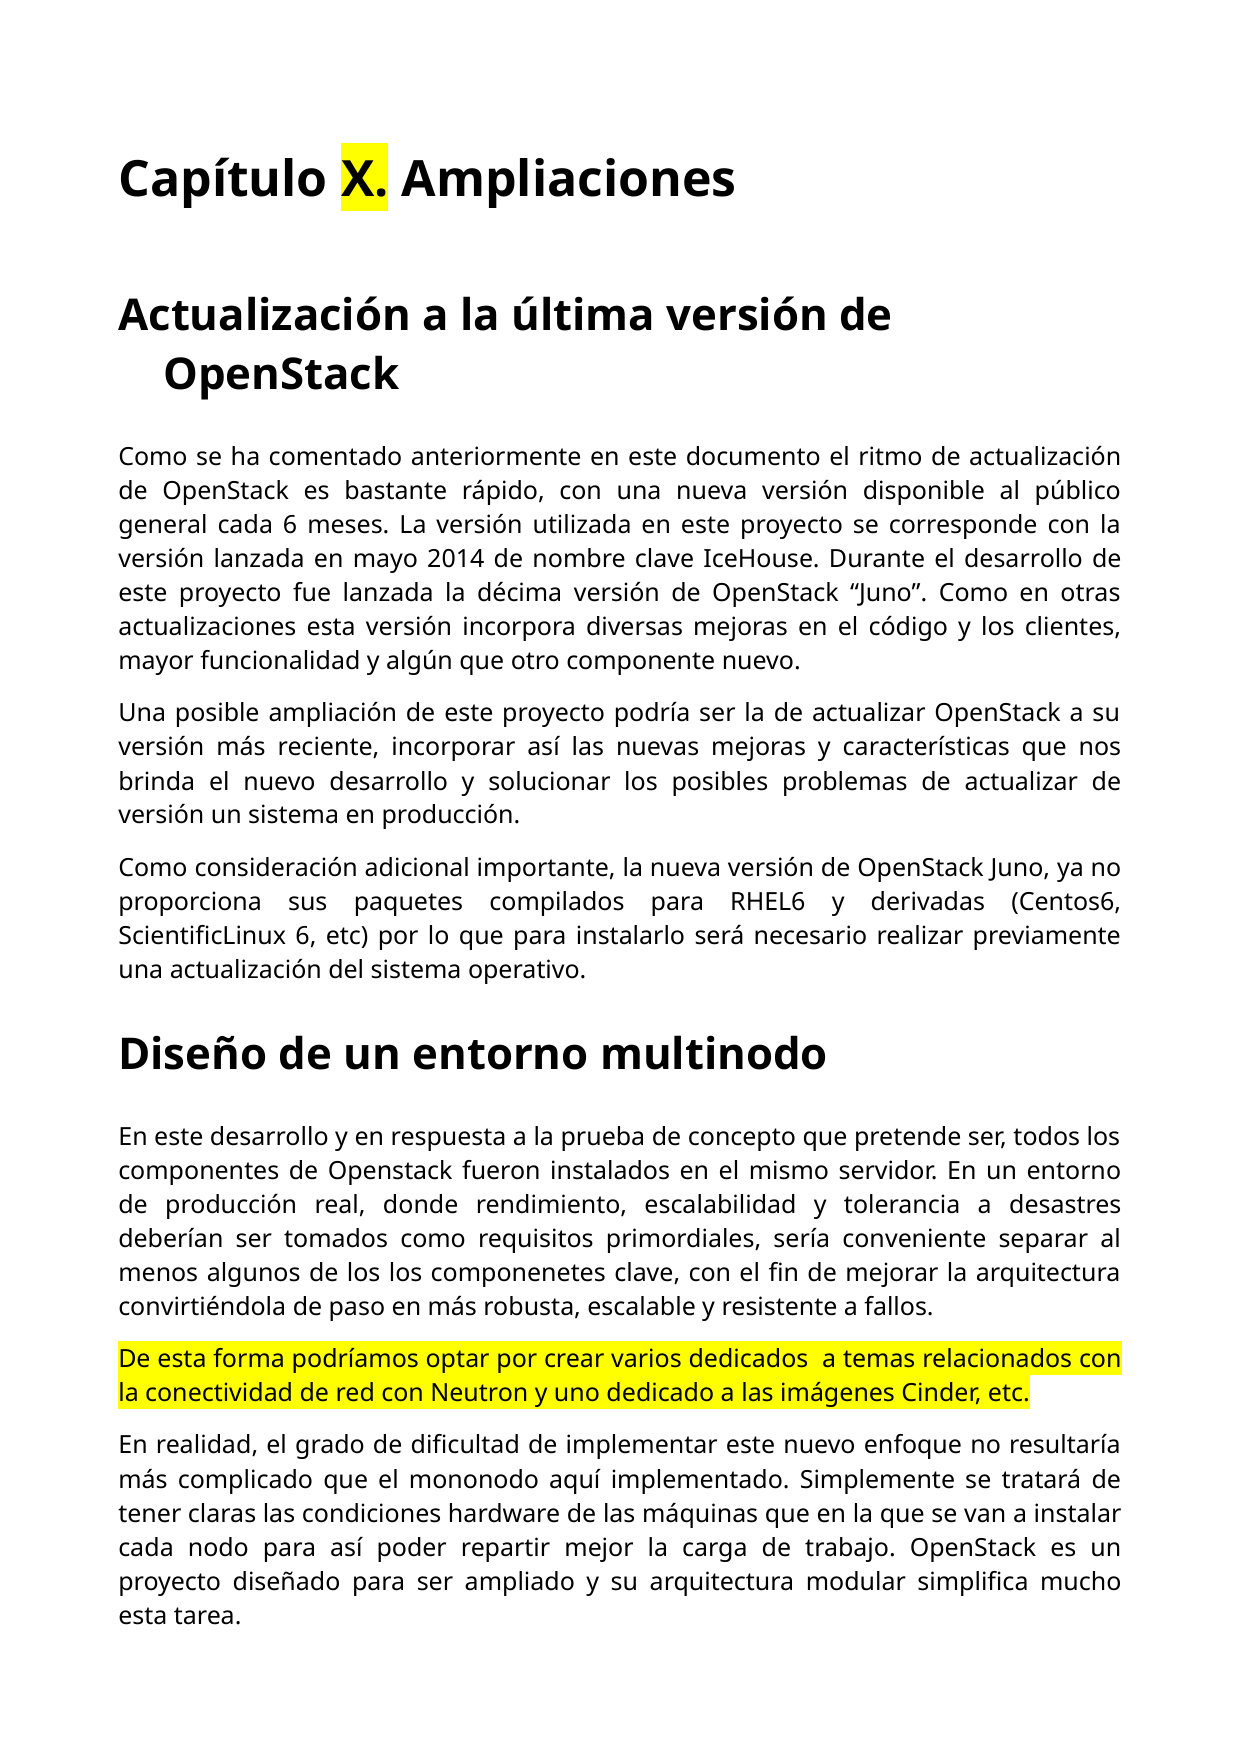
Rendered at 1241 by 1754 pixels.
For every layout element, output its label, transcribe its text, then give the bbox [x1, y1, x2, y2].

subtitle Actualización a la última versión de OpenStack [118, 283, 1122, 402]
text En realidad, el grado de dificultad de implementar este nuevo enfoque no resultaría más complicado que el mononodo aquí implementado. Simplemente se tratará de tener claras las condiciones hardware de las máquinas que en la que se van a instalar cada nodo para así poder repartir mejor la carga de trabajo. OpenStack es un proyecto diseñado para ser ampliado y su arquitectura modular simplifica mucho esta tarea. [118, 1427, 1122, 1632]
text Como consideración adicional importante, la nueva versión de OpenStack Juno, ya no proporciona sus paquetes compilados para RHEL6 y derivadas (Centos6, ScientificLinux 6, etc) por lo que para instalarlo será necesario realizar previamente una actualización del sistema operativo. [118, 849, 1122, 986]
subtitle Diseño de un entorno multinodo [118, 1023, 1122, 1083]
text Una posible ampliación de este proyecto podría ser la de actualizar OpenStack a su versión más reciente, incorporar así las nuevas mejoras y características que nos brinda el nuevo desarrollo y solucionar los posibles problemas de actualizar de versión un sistema en producción. [118, 695, 1122, 831]
text De esta forma podríamos optar por crear varios dedicados a temas relacionados con la conectividad de red con Neutron y uno dedicado a las imágenes Cinder, etc. [118, 1341, 1122, 1409]
title Capítulo X. Ampliaciones [118, 143, 1122, 211]
text Como se ha comentado anteriormente en este documento el ritmo de actualización de OpenStack es bastante rápido, con una nueva versión disponible al público general cada 6 meses. La versión utilizada en este proyecto se corresponde con la versión lanzada en mayo 2014 de nombre clave IceHouse. Durante el desarrollo de este proyecto fue lanzada la décima versión de OpenStack “Juno”. Como en otras actualizaciones esta versión incorpora diversas mejoras en el código y los clientes, mayor funcionalidad y algún que otro componente nuevo. [118, 438, 1122, 677]
text En este desarrollo y en respuesta a la prueba de concepto que pretende ser, todos los componentes de Openstack fueron instalados en el mismo servidor. En un entorno de producción real, donde rendimiento, escalabilidad y tolerancia a desastres deberían ser tomados como requisitos primordiales, sería conveniente separar al menos algunos de los los componenetes clave, con el fin de mejorar la arquitectura convirtiéndola de paso en más robusta, escalable y resistente a fallos. [118, 1119, 1122, 1323]
